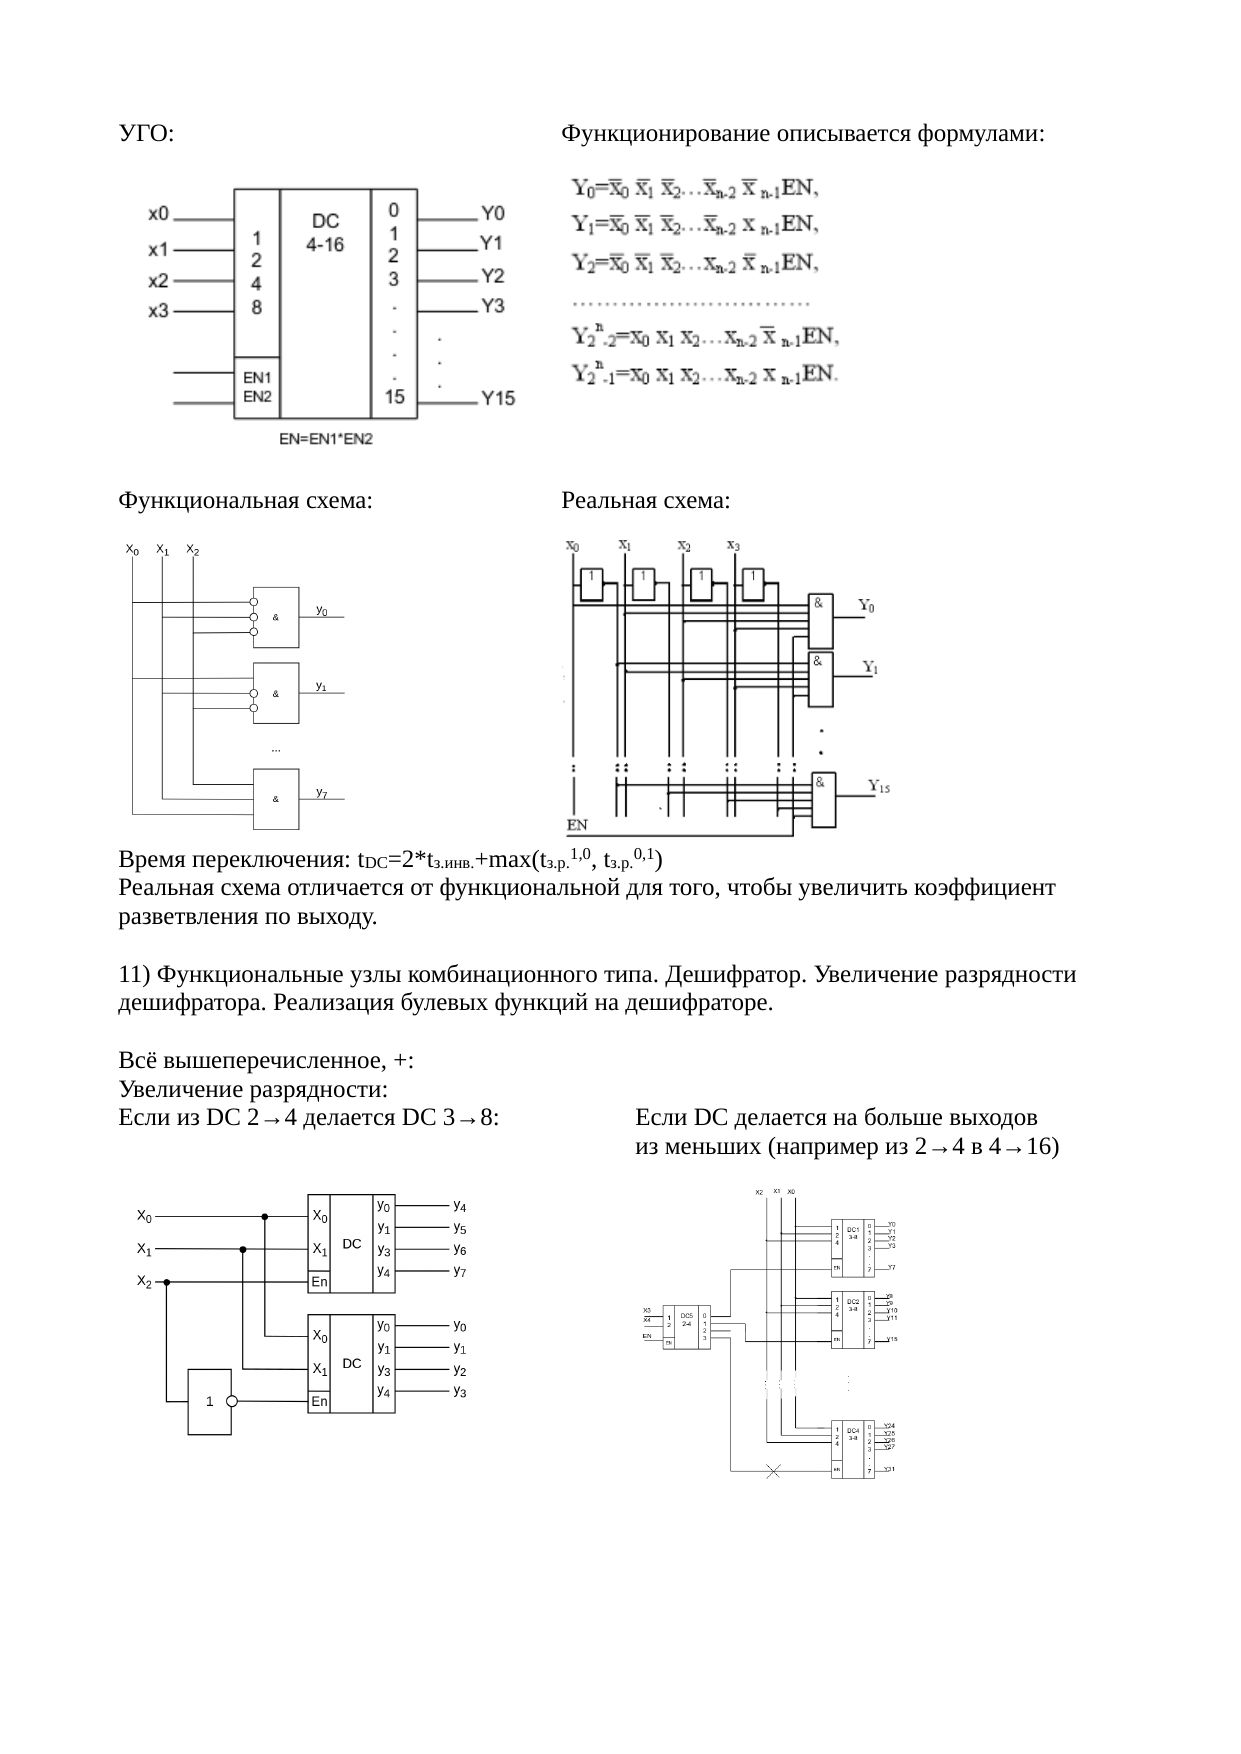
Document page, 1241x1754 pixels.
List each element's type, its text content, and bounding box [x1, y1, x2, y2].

text Реальная схема отличается от функциональной для того, чтобы увеличить коэффициент разветвления по выходу. [118, 872, 1122, 930]
text Время переключения: tDC=2*tз.инв.+max(tз.р.1,0, tз.р.0,1) [118, 844, 1122, 872]
text Всё вышеперечисленное, +: [118, 1045, 1122, 1074]
text УГО: Функционирование описывается формулами: [118, 118, 1122, 147]
text Функциональная схема: Реальная схема: [118, 485, 1122, 514]
text Увеличение разрядности: [118, 1074, 1122, 1102]
text Если из DC 2→4 делается DC 3→8: Если DC делается на больше выходов из меньших (например из 2→4 в 4→16) [118, 1102, 1122, 1160]
text 11) Функциональные узлы комбинационного типа. Дешифратор. Увеличение разрядности дешифратора. Реализация булевых функций на дешифраторе. [118, 959, 1122, 1016]
